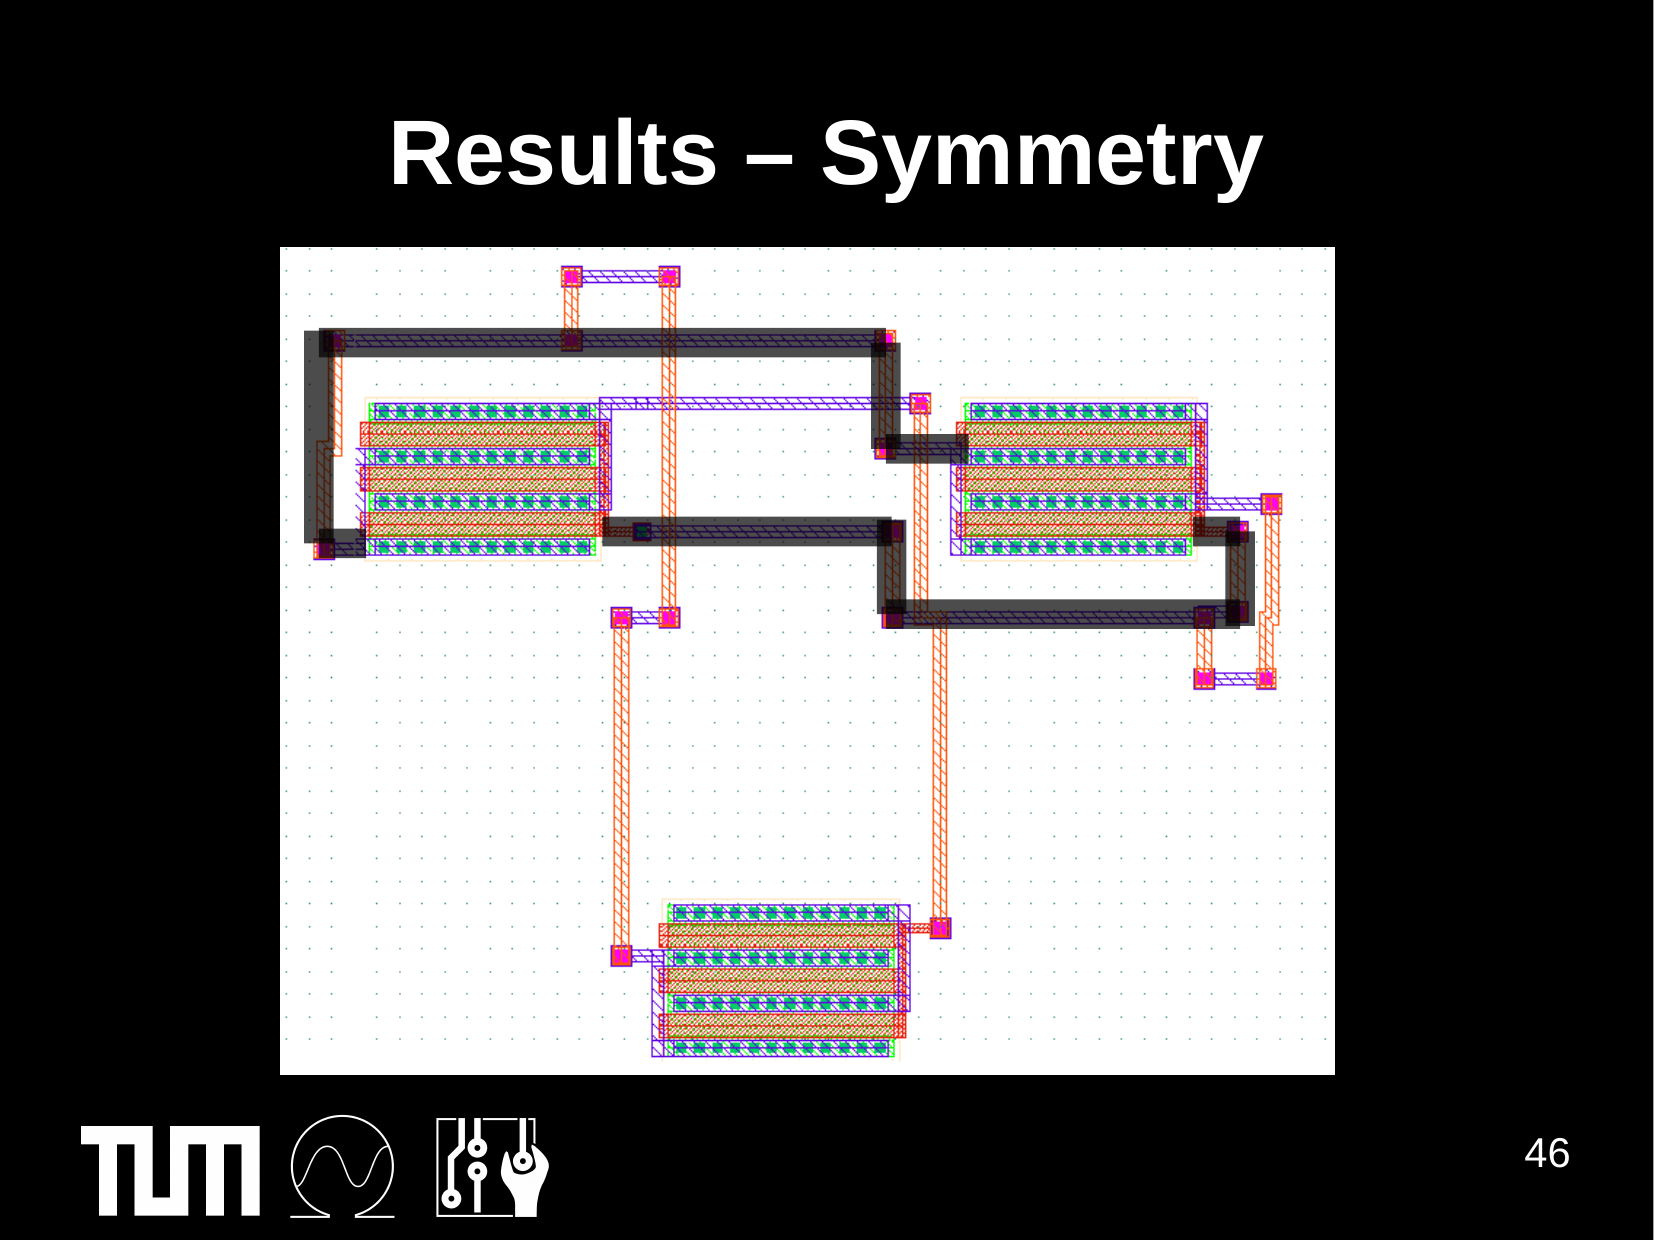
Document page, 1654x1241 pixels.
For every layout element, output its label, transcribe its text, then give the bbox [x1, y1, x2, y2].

title Results – Symmetry [82, 49, 1571, 257]
picture [280, 247, 1335, 1075]
picture [63, 1108, 272, 1227]
picture [283, 1108, 402, 1227]
picture [425, 1108, 554, 1227]
